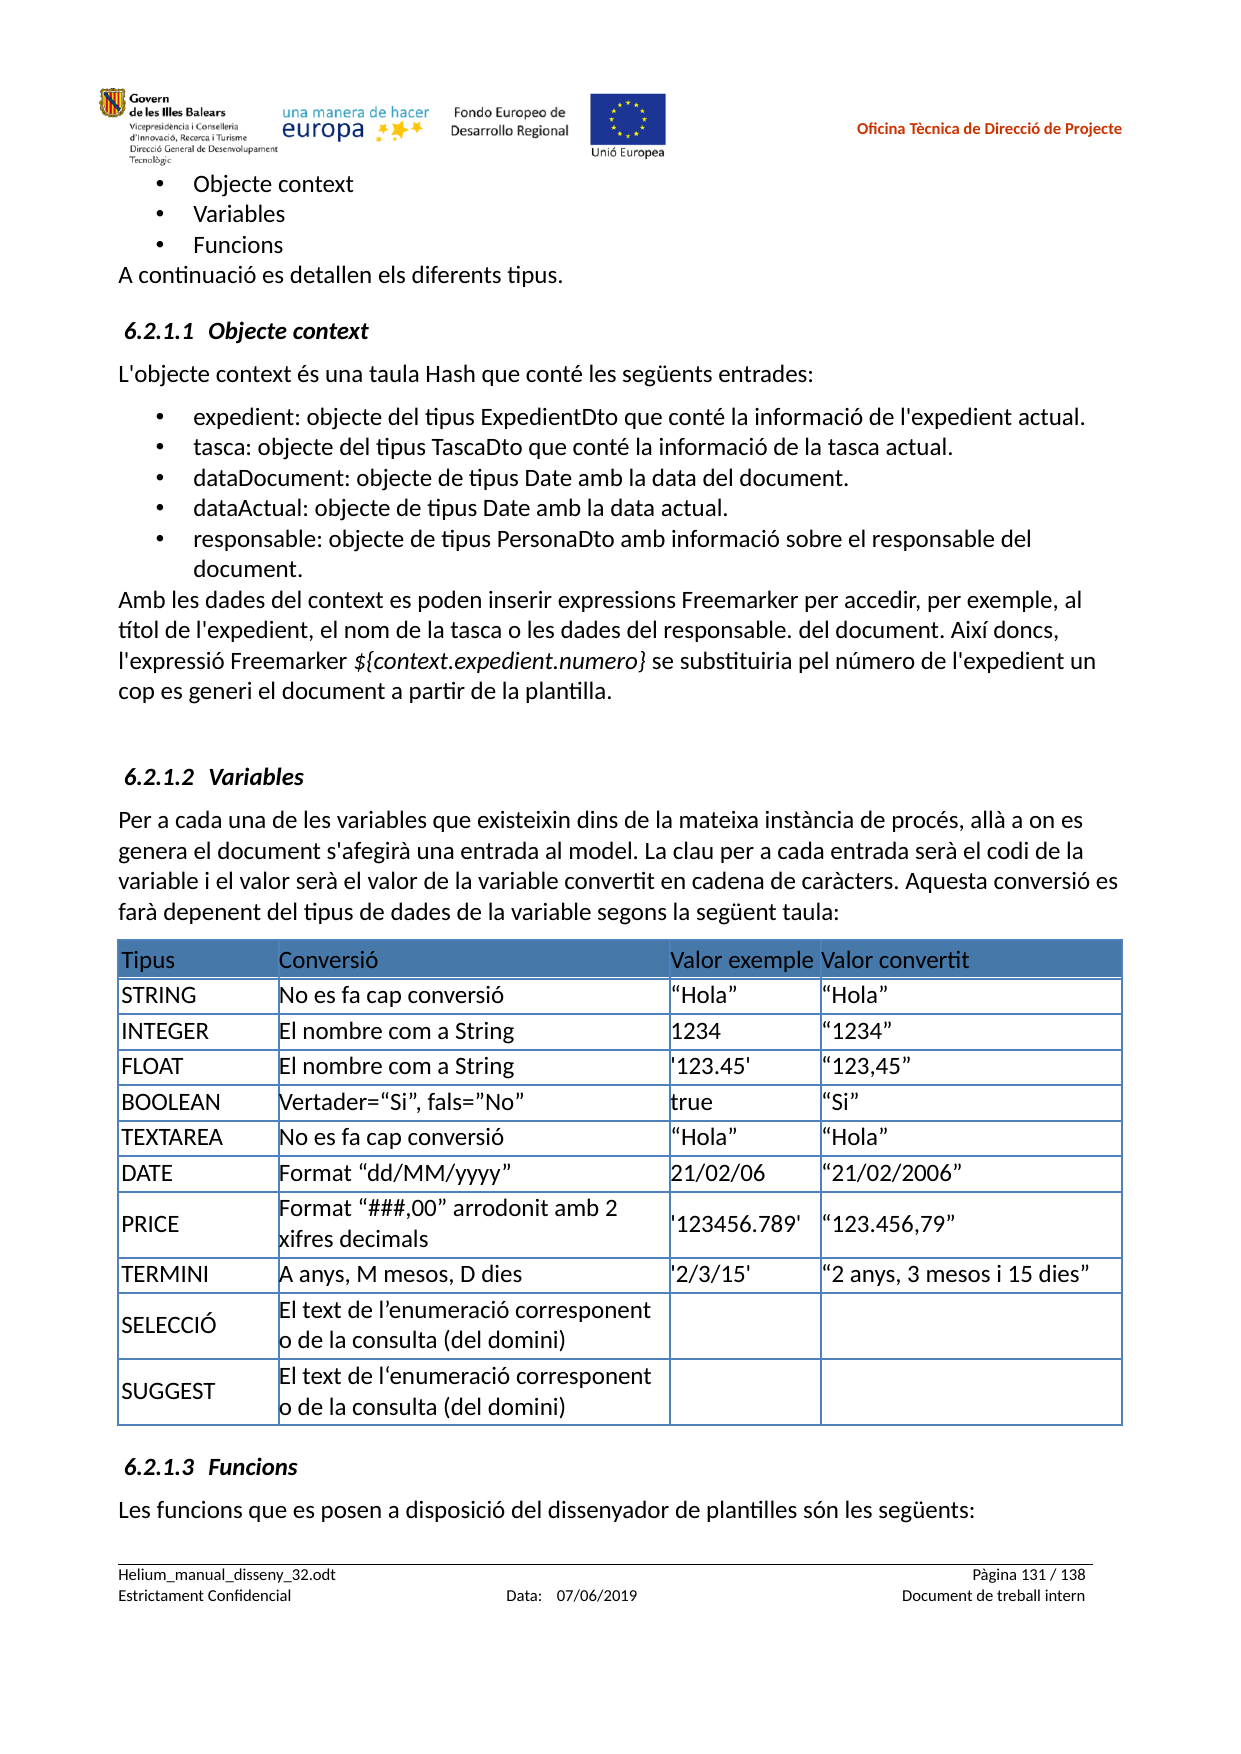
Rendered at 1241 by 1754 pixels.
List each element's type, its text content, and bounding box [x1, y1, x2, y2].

list dataActual: objecte de tipus Date amb la data actual. [156, 492, 1122, 523]
table_cell [822, 1193, 1121, 1257]
list dataDocument: objecte de tipus Date amb la data del document. [156, 462, 1122, 492]
subtitle Funcions [118, 1451, 1122, 1482]
table_cell [119, 980, 278, 1013]
table_cell [119, 1360, 278, 1424]
table_cell [280, 1193, 669, 1257]
table_cell [119, 1193, 278, 1257]
text Les funcions que es posen a disposició del dissenyador de plantilles són les següents: [118, 1494, 1122, 1524]
table_cell [119, 1051, 278, 1084]
table_cell [280, 1086, 669, 1119]
table_cell [280, 1122, 669, 1155]
table_header [822, 941, 1121, 977]
subtitle Objecte context [118, 315, 1122, 345]
table_cell [822, 1294, 1121, 1358]
table_cell [822, 1015, 1121, 1048]
text Per a cada una de les variables que existeixin dins de la mateixa instància de procés, allà a on es genera el document s'afegirà una entrada al model. La clau per a cada entrada serà el codi de la variable i el valor serà el valor de la variable convertit en cadena de caràcters. Aquesta conversió es farà depenent del tipus de dades de la variable segons la següent taula: [118, 804, 1122, 926]
table_cell [671, 1015, 820, 1048]
table_header [671, 941, 820, 977]
text L'objecte context és una taula Hash que conté les següents entrades: [118, 358, 1122, 388]
table_cell [280, 1360, 669, 1424]
table_cell [280, 1157, 669, 1191]
table_cell [822, 1157, 1121, 1191]
table_cell [671, 1259, 820, 1292]
text A continuació es detallen els diferents tipus. [118, 259, 1122, 290]
table_cell [281, 1405, 288, 1413]
table_cell [671, 1122, 820, 1155]
table_cell [671, 1157, 820, 1191]
list Funcions [156, 229, 1122, 259]
table_cell [119, 1294, 278, 1358]
table_cell [671, 980, 820, 1013]
table_cell [119, 1015, 278, 1048]
table_cell [822, 980, 1121, 1013]
table_cell [822, 1259, 1121, 1292]
list expedient: objecte del tipus ExpedientDto que conté la informació de l'expedient actual. [156, 401, 1122, 431]
table_cell [822, 1122, 1121, 1155]
table_cell [119, 1086, 278, 1119]
table_cell [280, 980, 669, 1013]
table_cell [119, 1157, 278, 1191]
table_cell [280, 1294, 669, 1358]
table_cell [671, 1051, 820, 1084]
table_cell [119, 1122, 278, 1155]
table_header [119, 941, 278, 977]
table_cell [280, 1051, 669, 1084]
list responsable: objecte de tipus PersonaDto amb informació sobre el responsable del document. [156, 523, 1122, 584]
table_cell [671, 1360, 820, 1424]
table_cell [822, 1086, 1121, 1119]
table_cell [280, 1015, 669, 1048]
table_cell [671, 1294, 820, 1358]
picture [99, 87, 668, 166]
table_header [280, 941, 669, 977]
list Variables [156, 198, 1122, 229]
table_cell [671, 1193, 820, 1257]
text Amb les dades del context es poden inserir expressions Freemarker per accedir, per exemple, al títol de l'expedient, el nom de la tasca o les dades del responsable. del document. Així doncs, l'expressió Freemarker ${context.expedient.numero} se substituiria pel número de l'expedient un cop es generi el document a partir de la plantilla. [118, 584, 1122, 706]
table_cell [822, 1051, 1121, 1084]
list Objecte context [156, 168, 1122, 198]
list tasca: objecte del tipus TascaDto que conté la informació de la tasca actual. [156, 431, 1122, 462]
subtitle Variables [118, 762, 1122, 792]
table_cell [119, 1259, 278, 1292]
table_cell [671, 1086, 820, 1119]
table_cell [822, 1360, 1121, 1424]
table_cell [280, 1259, 669, 1292]
table_cell [281, 1338, 288, 1346]
